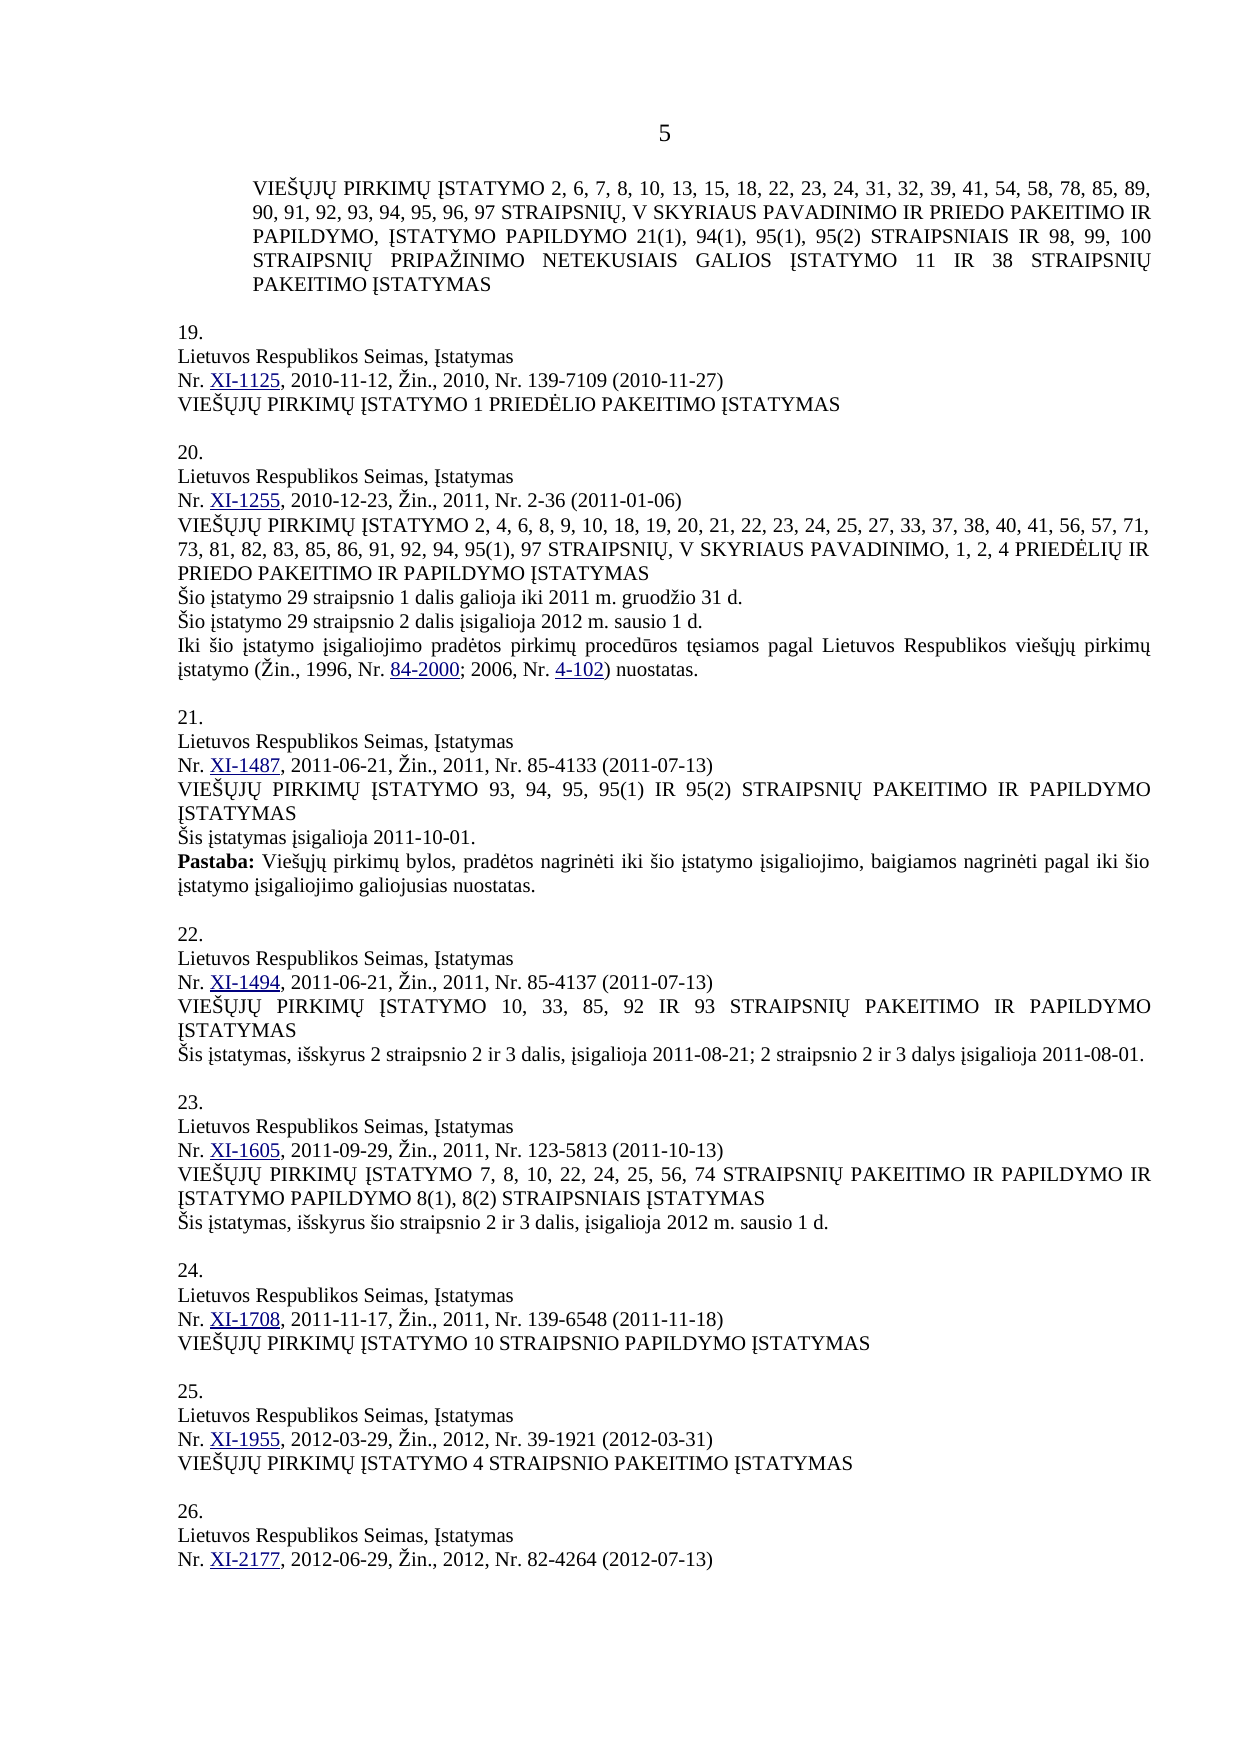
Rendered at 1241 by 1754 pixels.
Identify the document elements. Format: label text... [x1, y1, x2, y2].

text Šis įstatymas įsigalioja 2011-10-01. [177, 825, 1152, 849]
text Nr. XI-1708, 2011-11-17, Žin., 2011, Nr. 139-6548 (2011-11-18) [177, 1307, 1152, 1331]
text 20. [177, 440, 1152, 464]
text VIEŠŲJŲ PIRKIMŲ ĮSTATYMO 1 PRIEDĖLIO PAKEITIMO ĮSTATYMAS [177, 392, 1152, 416]
text 26. [177, 1499, 1152, 1523]
text 21. [177, 705, 1152, 729]
text Nr. XI-1125, 2010-11-12, Žin., 2010, Nr. 139-7109 (2010-11-27) [177, 368, 1152, 392]
text Lietuvos Respublikos Seimas, Įstatymas [177, 946, 1152, 970]
text VIEŠŲJŲ PIRKIMŲ ĮSTATYMO 2, 4, 6, 8, 9, 10, 18, 19, 20, 21, 22, 23, 24, 25, 27, 33, 37, 38, 40, 41, 56, 57, 71, 73, 81, 82, 83, 85, 86, 91, 92, 94, 95(1), 97 STRAIPSNIŲ, V SKYRIAUS PAVADINIMO, 1, 2, 4 PRIEDĖLIŲ IR PRIEDO PAKEITIMO IR PAPILDYMO ĮSTATYMAS [177, 512, 1152, 585]
text Lietuvos Respublikos Seimas, Įstatymas [177, 344, 1152, 368]
text VIEŠŲJŲ PIRKIMŲ ĮSTATYMO 7, 8, 10, 22, 24, 25, 56, 74 STRAIPSNIŲ PAKEITIMO IR PAPILDYMO IR ĮSTATYMO PAPILDYMO 8(1), 8(2) STRAIPSNIAIS ĮSTATYMAS [177, 1162, 1152, 1210]
text 19. [177, 320, 1152, 344]
text VIEŠŲJŲ PIRKIMŲ ĮSTATYMO 10 STRAIPSNIO PAPILDYMO ĮSTATYMAS [177, 1331, 1152, 1355]
text VIEŠŲJŲ PIRKIMŲ ĮSTATYMO 93, 94, 95, 95(1) IR 95(2) STRAIPSNIŲ PAKEITIMO IR PAPILDYMO ĮSTATYMAS [177, 777, 1152, 825]
text Šis įstatymas, išskyrus 2 straipsnio 2 ir 3 dalis, įsigalioja 2011-08-21; 2 straipsnio 2 ir 3 dalys įsigalioja 2011-08-01. [177, 1042, 1152, 1066]
text Nr. XI-1955, 2012-03-29, Žin., 2012, Nr. 39-1921 (2012-03-31) [177, 1427, 1152, 1451]
text VIEŠŲJŲ PIRKIMŲ ĮSTATYMO 10, 33, 85, 92 IR 93 STRAIPSNIŲ PAKEITIMO IR PAPILDYMO ĮSTATYMAS [177, 994, 1152, 1042]
text Lietuvos Respublikos Seimas, Įstatymas [177, 464, 1152, 488]
text Iki šio įstatymo įsigaliojimo pradėtos pirkimų procedūros tęsiamos pagal Lietuvos Respublikos viešųjų pirkimų įstatymo (Žin., 1996, Nr. 84-2000; 2006, Nr. 4-102) nuostatas. [177, 633, 1152, 681]
text Šio įstatymo 29 straipsnio 2 dalis įsigalioja 2012 m. sausio 1 d. [177, 609, 1152, 633]
text Nr. XI-1605, 2011-09-29, Žin., 2011, Nr. 123-5813 (2011-10-13) [177, 1138, 1152, 1162]
text Lietuvos Respublikos Seimas, Įstatymas [177, 1114, 1152, 1138]
text Lietuvos Respublikos Seimas, Įstatymas [177, 729, 1152, 753]
text 23. [177, 1090, 1152, 1114]
text Nr. XI-1494, 2011-06-21, Žin., 2011, Nr. 85-4137 (2011-07-13) [177, 970, 1152, 994]
text Pastaba: Viešųjų pirkimų bylos, pradėtos nagrinėti iki šio įstatymo įsigaliojimo, baigiamos nagrinėti pagal iki šio įstatymo įsigaliojimo galiojusias nuostatas. [177, 849, 1152, 897]
text 25. [177, 1379, 1152, 1403]
text Lietuvos Respublikos Seimas, Įstatymas [177, 1403, 1152, 1427]
text 24. [177, 1258, 1152, 1282]
text VIEŠŲJŲ PIRKIMŲ ĮSTATYMO 4 STRAIPSNIO PAKEITIMO ĮSTATYMAS [177, 1451, 1152, 1475]
text Šio įstatymo 29 straipsnio 1 dalis galioja iki 2011 m. gruodžio 31 d. [177, 585, 1152, 609]
text 22. [177, 922, 1152, 946]
text Lietuvos Respublikos Seimas, Įstatymas [177, 1523, 1152, 1547]
text Šis įstatymas, išskyrus šio straipsnio 2 ir 3 dalis, įsigalioja 2012 m. sausio 1 d. [177, 1210, 1152, 1234]
text Nr. XI-1255, 2010-12-23, Žin., 2011, Nr. 2-36 (2011-01-06) [177, 488, 1152, 512]
text Nr. XI-1487, 2011-06-21, Žin., 2011, Nr. 85-4133 (2011-07-13) [177, 753, 1152, 777]
text Lietuvos Respublikos Seimas, Įstatymas [177, 1282, 1152, 1307]
text VIEŠŲJŲ PIRKIMŲ ĮSTATYMO 2, 6, 7, 8, 10, 13, 15, 18, 22, 23, 24, 31, 32, 39, 41, 54, 58, 78, 85, 89, 90, 91, 92, 93, 94, 95, 96, 97 STRAIPSNIŲ, V SKYRIAUS PAVADINIMO IR PRIEDO PAKEITIMO IR PAPILDYMO, ĮSTATYMO PAPILDYMO 21(1), 94(1), 95(1), 95(2) STRAIPSNIAIS IR 98, 99, 100 STRAIPSNIŲ PRIPAŽINIMO NETEKUSIAIS GALIOS ĮSTATYMO 11 IR 38 STRAIPSNIŲ PAKEITIMO ĮSTATYMAS [252, 176, 1152, 296]
text Nr. XI-2177, 2012-06-29, Žin., 2012, Nr. 82-4264 (2012-07-13) [177, 1547, 1152, 1571]
